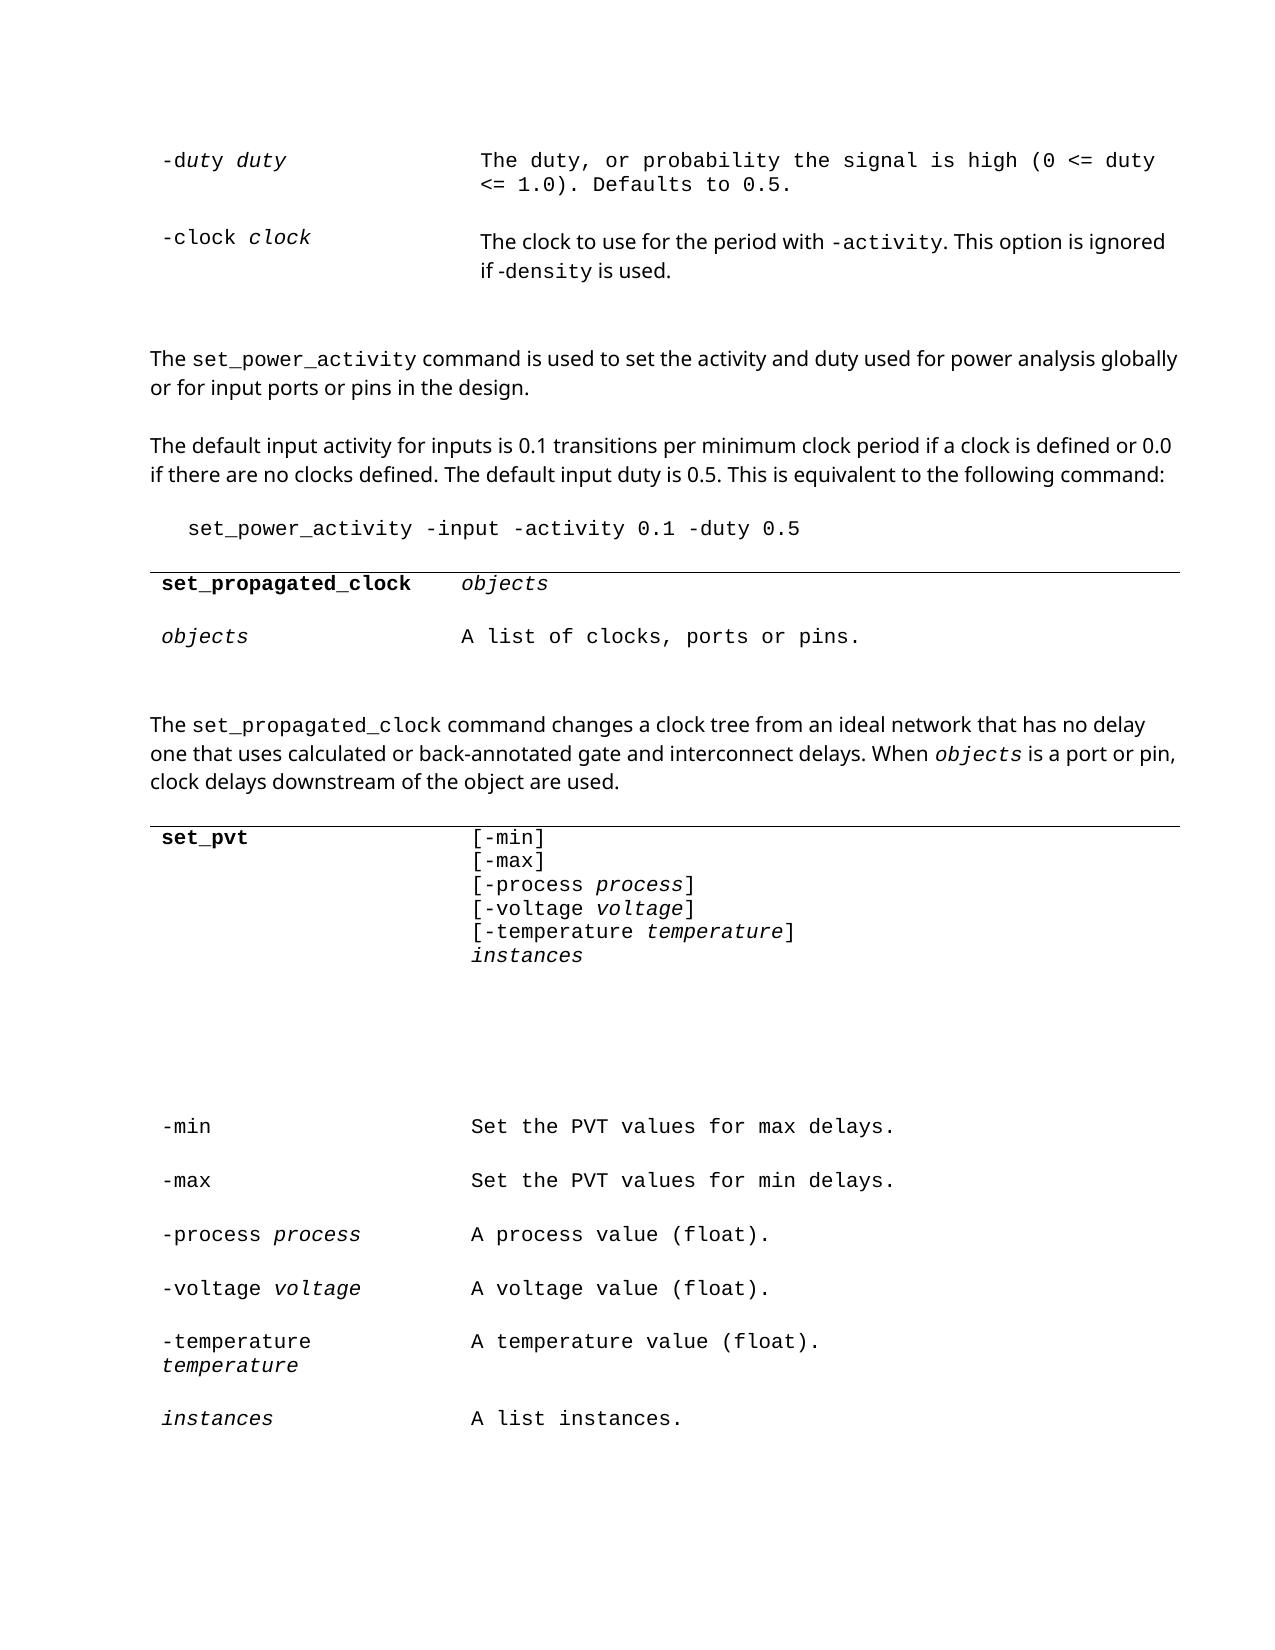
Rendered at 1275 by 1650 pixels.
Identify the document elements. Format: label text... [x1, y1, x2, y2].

table_cell The duty, or probability the signal is high (0 <= duty <= 1.0). Defaults to 0.5. [469, 150, 1180, 227]
table_cell A temperature value (float). [460, 1331, 1180, 1408]
table_cell -temperature temperature [150, 1331, 459, 1408]
table_header objects [450, 573, 1180, 627]
table_cell -process process [150, 1224, 459, 1277]
table_cell instances [150, 1409, 459, 1462]
table_cell The clock to use for the period with -activity. This option is ignored if -density is used. [469, 227, 1180, 314]
table_cell objects [150, 627, 450, 680]
table_header [-min] [-max] [-process process] [-voltage voltage] [-temperature temperature] instances [460, 827, 1180, 1117]
table_cell -max [150, 1170, 459, 1224]
table_cell -min [150, 1117, 459, 1170]
table_cell -duty duty [150, 150, 469, 227]
table_cell -voltage voltage [150, 1278, 459, 1331]
text set_power_activity -input -activity 0.1 -duty 0.5 [187, 518, 1180, 542]
table_cell Set the PVT values for min delays. [460, 1170, 1180, 1224]
table_cell A voltage value (float). [460, 1278, 1180, 1331]
table_cell -clock clock [150, 227, 469, 314]
text The set_power_activity command is used to set the activity and duty used for power analysis globally or for input ports or pins in the design. [150, 344, 1180, 401]
table_cell Set the PVT values for max delays. [460, 1117, 1180, 1170]
table_header set_pvt [150, 827, 459, 1117]
table_header set_propagated_clock [150, 573, 450, 627]
text The default input activity for inputs is 0.1 transitions per minimum clock period if a clock is defined or 0.0 if there are no clocks defined. The default input duty is 0.5. This is equivalent to the following command: [150, 431, 1180, 488]
table_cell A list of clocks, ports or pins. [450, 627, 1180, 680]
table_cell A process value (float). [460, 1224, 1180, 1277]
text The set_propagated_clock command changes a clock tree from an ideal network that has no delay one that uses calculated or back-annotated gate and interconnect delays. When objects is a port or pin, clock delays downstream of the object are used. [150, 710, 1180, 796]
table_cell A list instances. [460, 1409, 1180, 1462]
